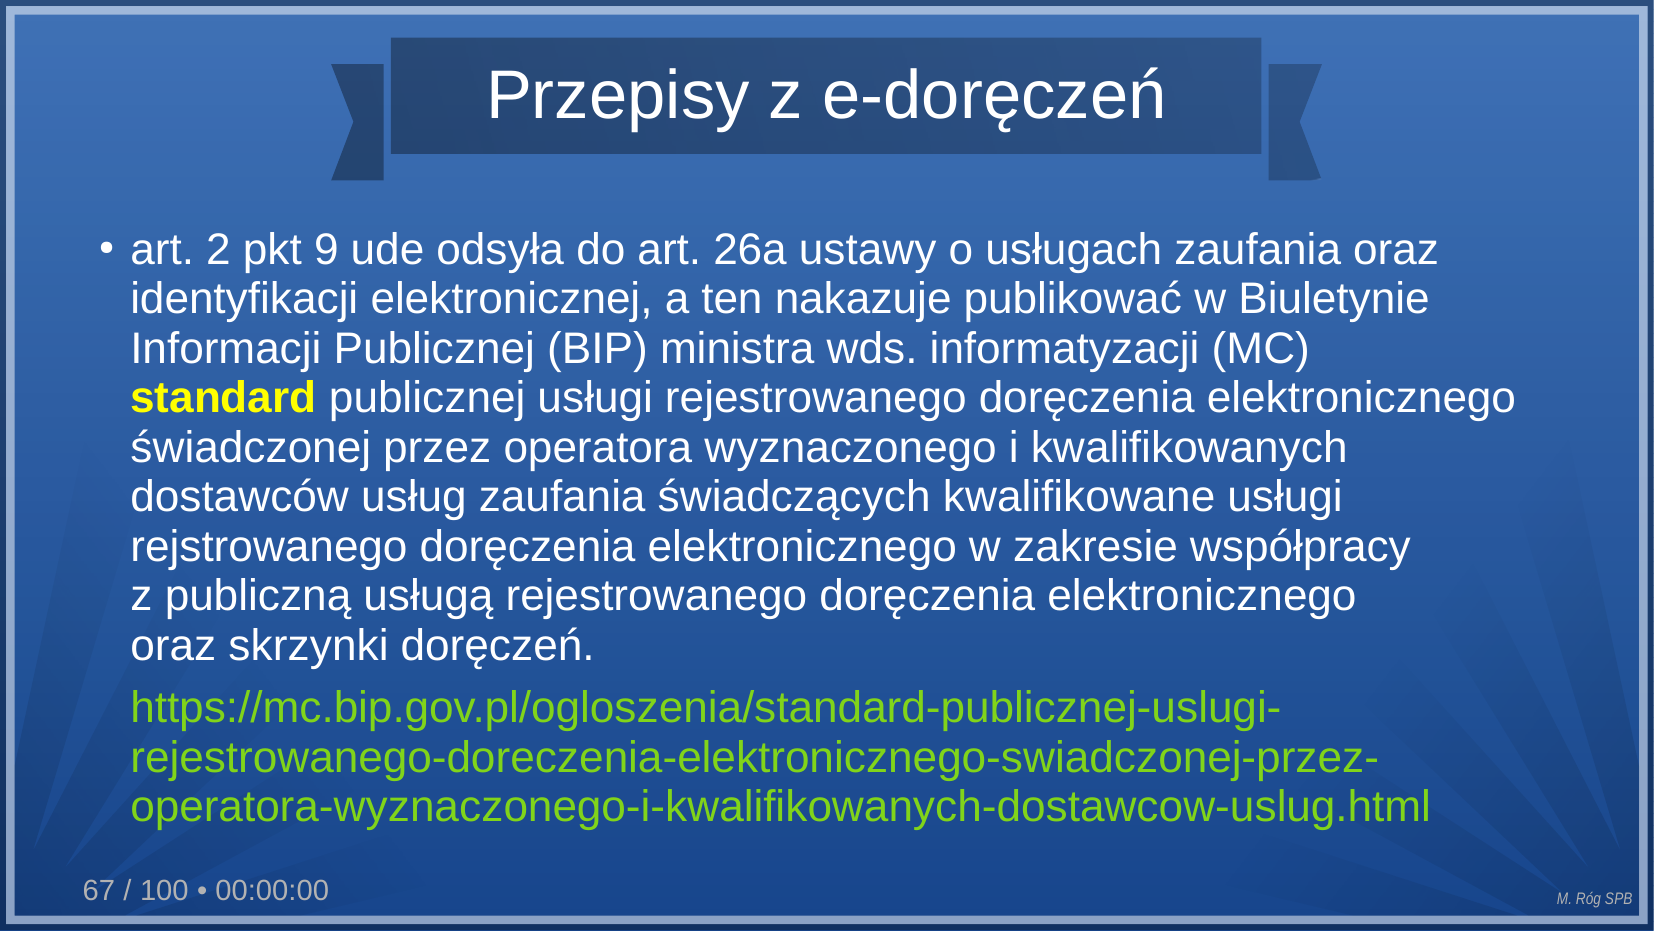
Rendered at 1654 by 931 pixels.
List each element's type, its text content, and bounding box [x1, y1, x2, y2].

title Przepisy z e-doręczeń [389, 35, 1264, 154]
list art. 2 pkt 9 ude odsyła do art. 26a ustawy o usługach zaufania oraz identyfikacji elektronicznej, a ten nakazuje publikować w Biuletynie Informacji Publicznej (BIP) ministra wds. informatyzacji (MC) standard publicznej usługi rejestrowanego doręczenia elektronicznego świadczonej przez operatora wyznaczonego i kwalifikowanych dostawców usług zaufania świadczących kwalifikowane usługi rejstrowanego doręczenia elektronicznego w zakresie współpracy z publiczną usługą rejestrowanego doręczenia elektronicznego oraz skrzynki doręczeń. https://mc.bip.gov.pl/ogloszenia/standard-publicznej-uslugi-rejestrowanego-doreczenia-elektronicznego-swiadczonej-przez-operatora-wyznaczonego-i-kwalifikowanych-dostawcow-uslug.html [88, 224, 1577, 848]
